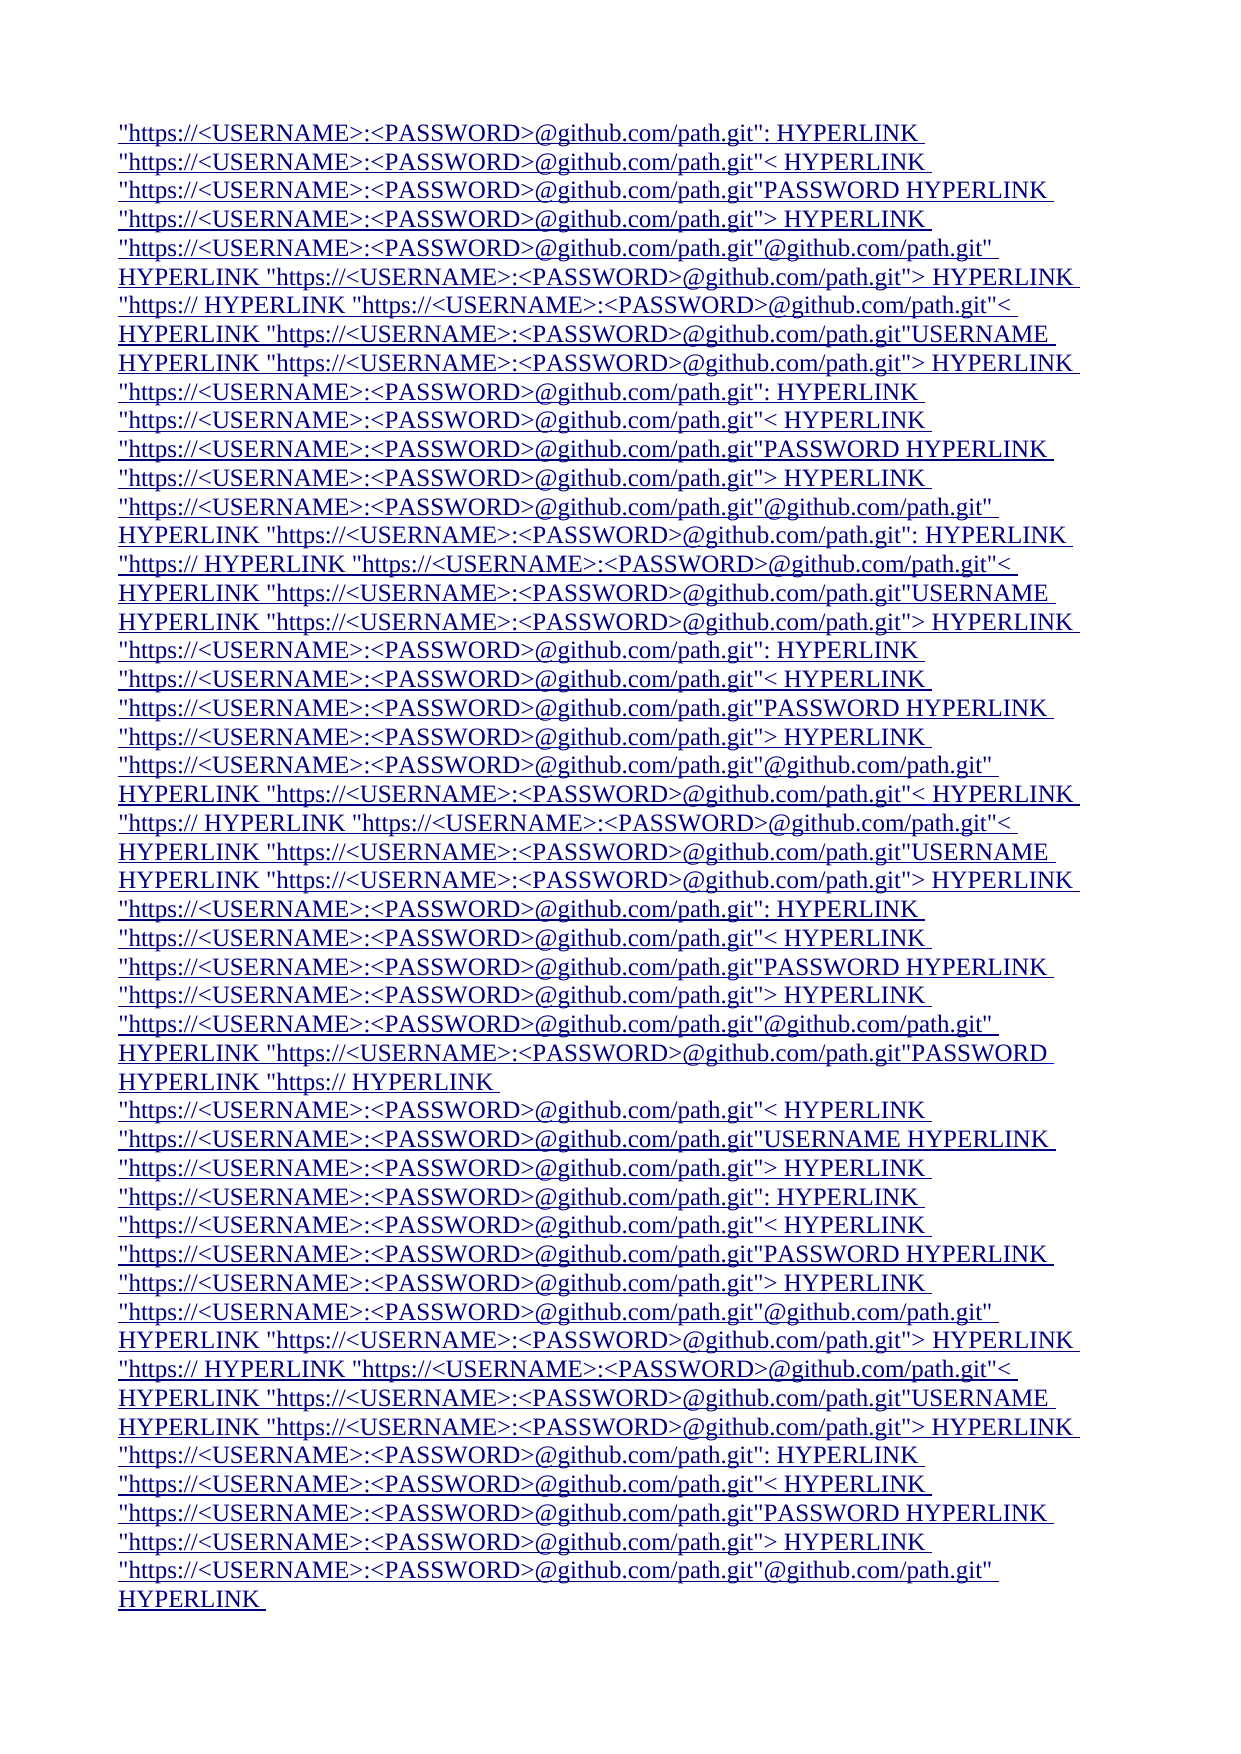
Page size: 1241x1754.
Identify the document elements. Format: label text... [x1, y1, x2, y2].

text "https://<USERNAME>:<PASSWORD>@github.com/path.git": HYPERLINK "https://<USERNAME>:<PASSWORD>@github.com/path.git"< HYPERLINK "https://<USERNAME>:<PASSWORD>@github.com/path.git"PASSWORD HYPERLINK "https://<USERNAME>:<PASSWORD>@github.com/path.git"> HYPERLINK "https://<USERNAME>:<PASSWORD>@github.com/path.git"@github.com/path.git" HYPERLINK "https://<USERNAME>:<PASSWORD>@github.com/path.git"> HYPERLINK "https:// HYPERLINK "https://<USERNAME>:<PASSWORD>@github.com/path.git"< HYPERLINK "https://<USERNAME>:<PASSWORD>@github.com/path.git"USERNAME HYPERLINK "https://<USERNAME>:<PASSWORD>@github.com/path.git"> HYPERLINK "https://<USERNAME>:<PASSWORD>@github.com/path.git": HYPERLINK "https://<USERNAME>:<PASSWORD>@github.com/path.git"< HYPERLINK "https://<USERNAME>:<PASSWORD>@github.com/path.git"PASSWORD HYPERLINK "https://<USERNAME>:<PASSWORD>@github.com/path.git"> HYPERLINK "https://<USERNAME>:<PASSWORD>@github.com/path.git"@github.com/path.git" HYPERLINK "https://<USERNAME>:<PASSWORD>@github.com/path.git": HYPERLINK "https:// HYPERLINK "https://<USERNAME>:<PASSWORD>@github.com/path.git"< HYPERLINK "https://<USERNAME>:<PASSWORD>@github.com/path.git"USERNAME HYPERLINK "https://<USERNAME>:<PASSWORD>@github.com/path.git"> HYPERLINK "https://<USERNAME>:<PASSWORD>@github.com/path.git": HYPERLINK "https://<USERNAME>:<PASSWORD>@github.com/path.git"< HYPERLINK "https://<USERNAME>:<PASSWORD>@github.com/path.git"PASSWORD HYPERLINK "https://<USERNAME>:<PASSWORD>@github.com/path.git"> HYPERLINK "https://<USERNAME>:<PASSWORD>@github.com/path.git"@github.com/path.git" HYPERLINK "https://<USERNAME>:<PASSWORD>@github.com/path.git"< HYPERLINK "https:// HYPERLINK "https://<USERNAME>:<PASSWORD>@github.com/path.git"< HYPERLINK "https://<USERNAME>:<PASSWORD>@github.com/path.git"USERNAME HYPERLINK "https://<USERNAME>:<PASSWORD>@github.com/path.git"> HYPERLINK "https://<USERNAME>:<PASSWORD>@github.com/path.git": HYPERLINK "https://<USERNAME>:<PASSWORD>@github.com/path.git"< HYPERLINK "https://<USERNAME>:<PASSWORD>@github.com/path.git"PASSWORD HYPERLINK "https://<USERNAME>:<PASSWORD>@github.com/path.git"> HYPERLINK "https://<USERNAME>:<PASSWORD>@github.com/path.git"@github.com/path.git" HYPERLINK "https://<USERNAME>:<PASSWORD>@github.com/path.git"PASSWORD HYPERLINK "https:// HYPERLINK "https://<USERNAME>:<PASSWORD>@github.com/path.git"< HYPERLINK "https://<USERNAME>:<PASSWORD>@github.com/path.git"USERNAME HYPERLINK "https://<USERNAME>:<PASSWORD>@github.com/path.git"> HYPERLINK "https://<USERNAME>:<PASSWORD>@github.com/path.git": HYPERLINK "https://<USERNAME>:<PASSWORD>@github.com/path.git"< HYPERLINK "https://<USERNAME>:<PASSWORD>@github.com/path.git"PASSWORD HYPERLINK "https://<USERNAME>:<PASSWORD>@github.com/path.git"> HYPERLINK "https://<USERNAME>:<PASSWORD>@github.com/path.git"@github.com/path.git" HYPERLINK "https://<USERNAME>:<PASSWORD>@github.com/path.git"> HYPERLINK "https:// HYPERLINK "https://<USERNAME>:<PASSWORD>@github.com/path.git"< HYPERLINK "https://<USERNAME>:<PASSWORD>@github.com/path.git"USERNAME HYPERLINK "https://<USERNAME>:<PASSWORD>@github.com/path.git"> HYPERLINK "https://<USERNAME>:<PASSWORD>@github.com/path.git": HYPERLINK "https://<USERNAME>:<PASSWORD>@github.com/path.git"< HYPERLINK "https://<USERNAME>:<PASSWORD>@github.com/path.git"PASSWORD HYPERLINK "https://<USERNAME>:<PASSWORD>@github.com/path.git"> HYPERLINK "https://<USERNAME>:<PASSWORD>@github.com/path.git"@github.com/path.git" HYPERLINK [118, 118, 1122, 1613]
